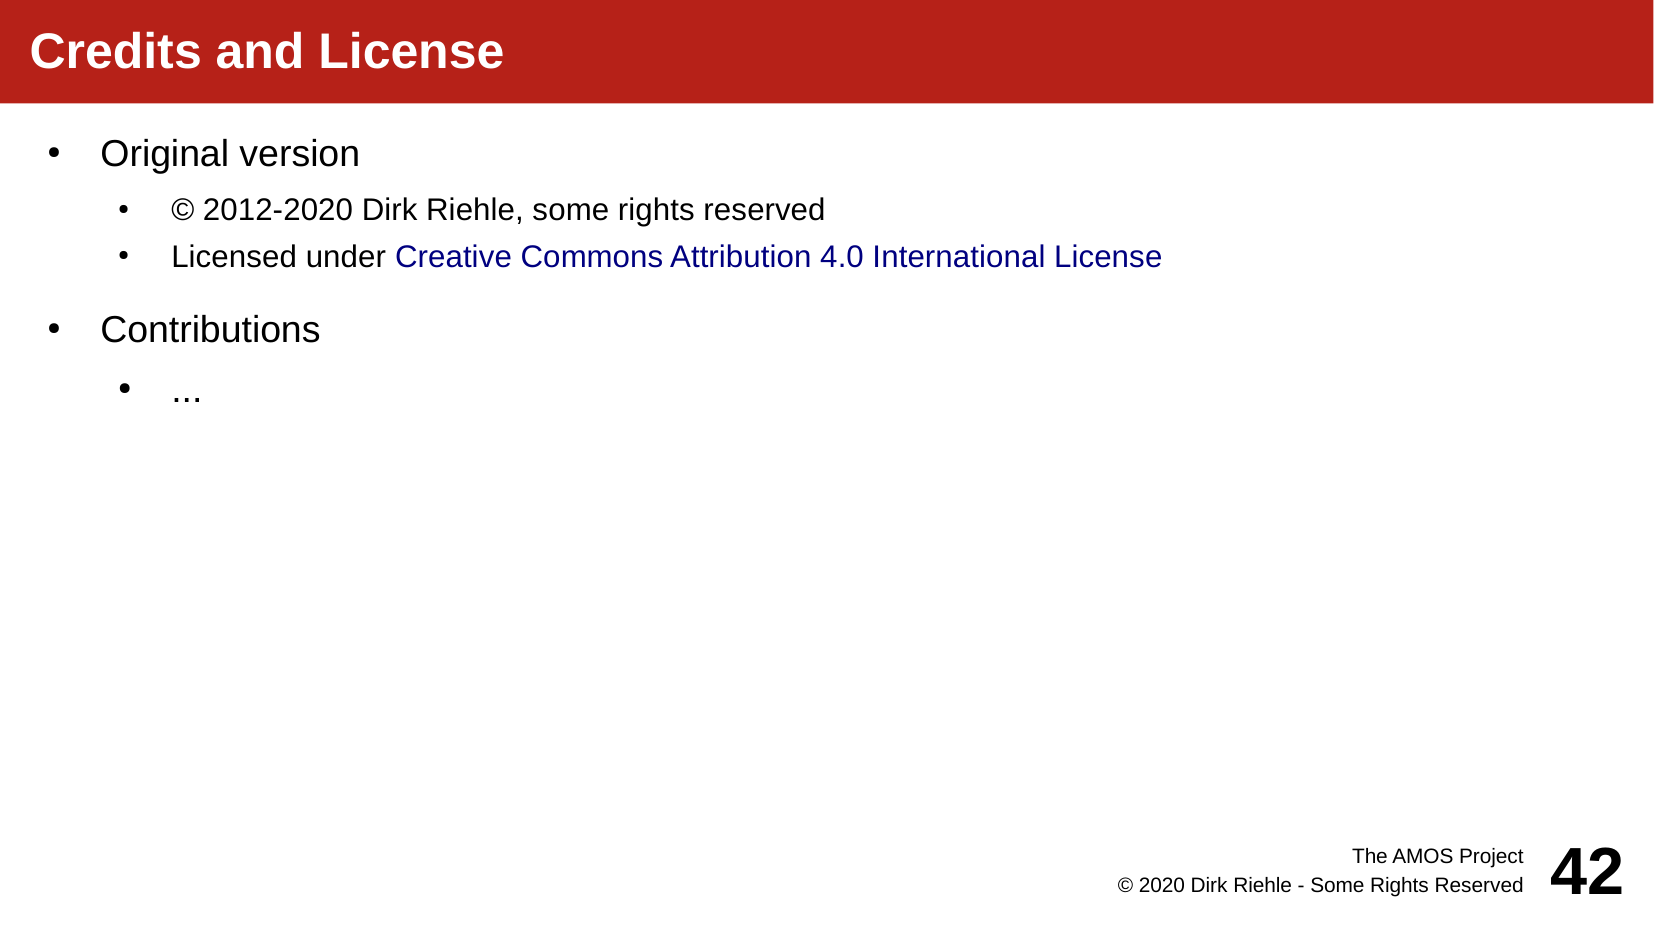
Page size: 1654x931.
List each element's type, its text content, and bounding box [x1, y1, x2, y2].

title Credits and License [0, 0, 1654, 104]
list Original version © 2012-2020 Dirk Riehle, some rights reserved Licensed under Creative Commons Attribution 4.0 International License Contributions ... [29, 132, 1625, 798]
